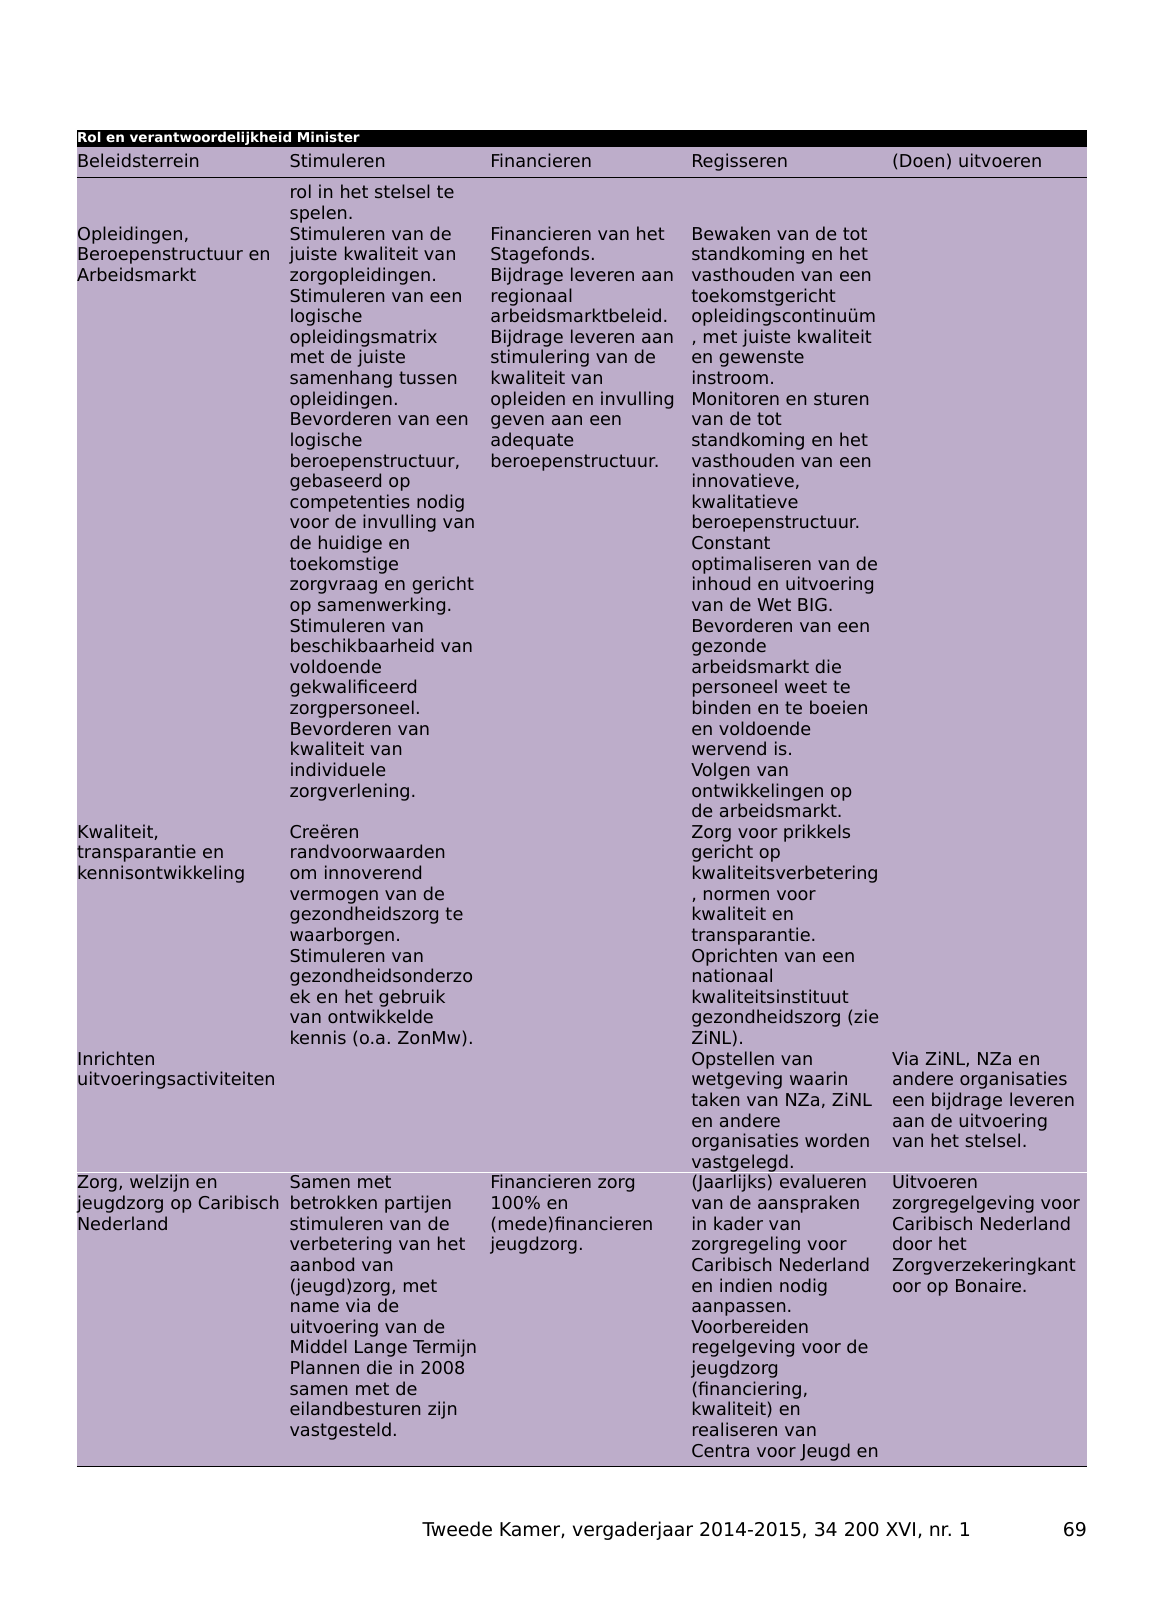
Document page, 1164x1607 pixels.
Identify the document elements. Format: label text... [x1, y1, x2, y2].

table_cell Stimuleren van de juiste kwaliteit van zorgopleidingen. Stimuleren van een logische opleidingsmatrix met de juiste samenhang tussen opleidingen. Bevorderen van een logische beroepenstructuur, gebaseerd op competenties nodig voor de invulling van de huidige en toekomstige zorgvraag en gericht op samenwerking. Stimuleren van beschikbaarheid van voldoende gekwalificeerd zorgpersoneel. Bevorderen van kwaliteit van individuele zorgverlening. [284, 224, 484, 822]
table_cell (Jaarlijks) evalueren van de aanspraken in kader van zorgregeling voor Caribisch Nederland en indien nodig aanpassen. Voorbereiden regelgeving voor de jeugdzorg (financiering, kwaliteit) en realiseren van Centra voor Jeugd en [685, 1173, 886, 1466]
table_cell Stimuleren [284, 147, 484, 177]
table_cell Financieren zorg 100% en (mede)financieren jeugdzorg. [484, 1173, 685, 1466]
table_cell [484, 1049, 685, 1172]
table_cell Creëren randvoorwaarden om innoverend vermogen van de gezondheidszorg te waarborgen. Stimuleren van gezondheidsonderzoek en het gebruik van ontwikkelde kennis (o.a. ZonMw). [284, 822, 484, 1049]
table_header Rol en verantwoordelijkheid Minister [77, 130, 1087, 146]
table_cell [484, 822, 685, 1049]
table_cell [886, 822, 1087, 1049]
table_cell rol in het stelsel te spelen. [284, 178, 484, 224]
table_cell (Doen) uitvoeren [886, 147, 1087, 177]
table_cell [77, 178, 283, 224]
table_cell Beleidsterrein [77, 147, 283, 177]
table_cell Via ZiNL, NZa en andere organisaties een bijdrage leveren aan de uitvoering van het stelsel. [886, 1049, 1087, 1172]
table_cell Opleidingen, Beroepenstructuur en Arbeidsmarkt [77, 224, 283, 822]
table_cell Regisseren [685, 147, 886, 177]
table_cell Financieren van het Stagefonds. Bijdrage leveren aan regionaal arbeidsmarktbeleid. Bijdrage leveren aan stimulering van de kwaliteit van opleiden en invulling geven aan een adequate beroepenstructuur. [484, 224, 685, 822]
table_cell Zorg voor prikkels gericht op kwaliteitsverbetering, normen voor kwaliteit en transparantie. Oprichten van een nationaal kwaliteitsinstituut gezondheidszorg (zie ZiNL). [685, 822, 886, 1049]
table_cell Samen met betrokken partijen stimuleren van de verbetering van het aanbod van (jeugd)zorg, met name via de uitvoering van de Middel Lange Termijn Plannen die in 2008 samen met de eilandbesturen zijn vastgesteld. [284, 1173, 484, 1466]
table_cell Kwaliteit, transparantie en kennisontwikkeling [77, 822, 283, 1049]
table_cell Financieren [484, 147, 685, 177]
table_cell [886, 224, 1087, 822]
table_cell Zorg, welzijn en jeugdzorg op Caribisch Nederland [77, 1173, 283, 1466]
table_cell Uitvoeren zorgregelgeving voor Caribisch Nederland door het Zorgverzekeringkantoor op Bonaire. [886, 1173, 1087, 1466]
table_cell [484, 178, 685, 224]
table_cell Inrichten uitvoeringsactiviteiten [77, 1049, 283, 1172]
table_cell [284, 1049, 484, 1172]
table_cell [886, 178, 1087, 224]
table_cell Bewaken van de tot standkoming en het vasthouden van een toekomstgericht opleidingscontinuüm, met juiste kwaliteit en gewenste instroom. Monitoren en sturen van de tot standkoming en het vasthouden van een innovatieve, kwalitatieve beroepenstructuur. Constant optimaliseren van de inhoud en uitvoering van de Wet BIG. Bevorderen van een gezonde arbeidsmarkt die personeel weet te binden en te boeien en voldoende wervend is. Volgen van ontwikkelingen op de arbeidsmarkt. [685, 224, 886, 822]
table_cell [685, 178, 886, 224]
table_cell Opstellen van wetgeving waarin taken van NZa, ZiNL en andere organisaties worden vastgelegd. [685, 1049, 886, 1172]
